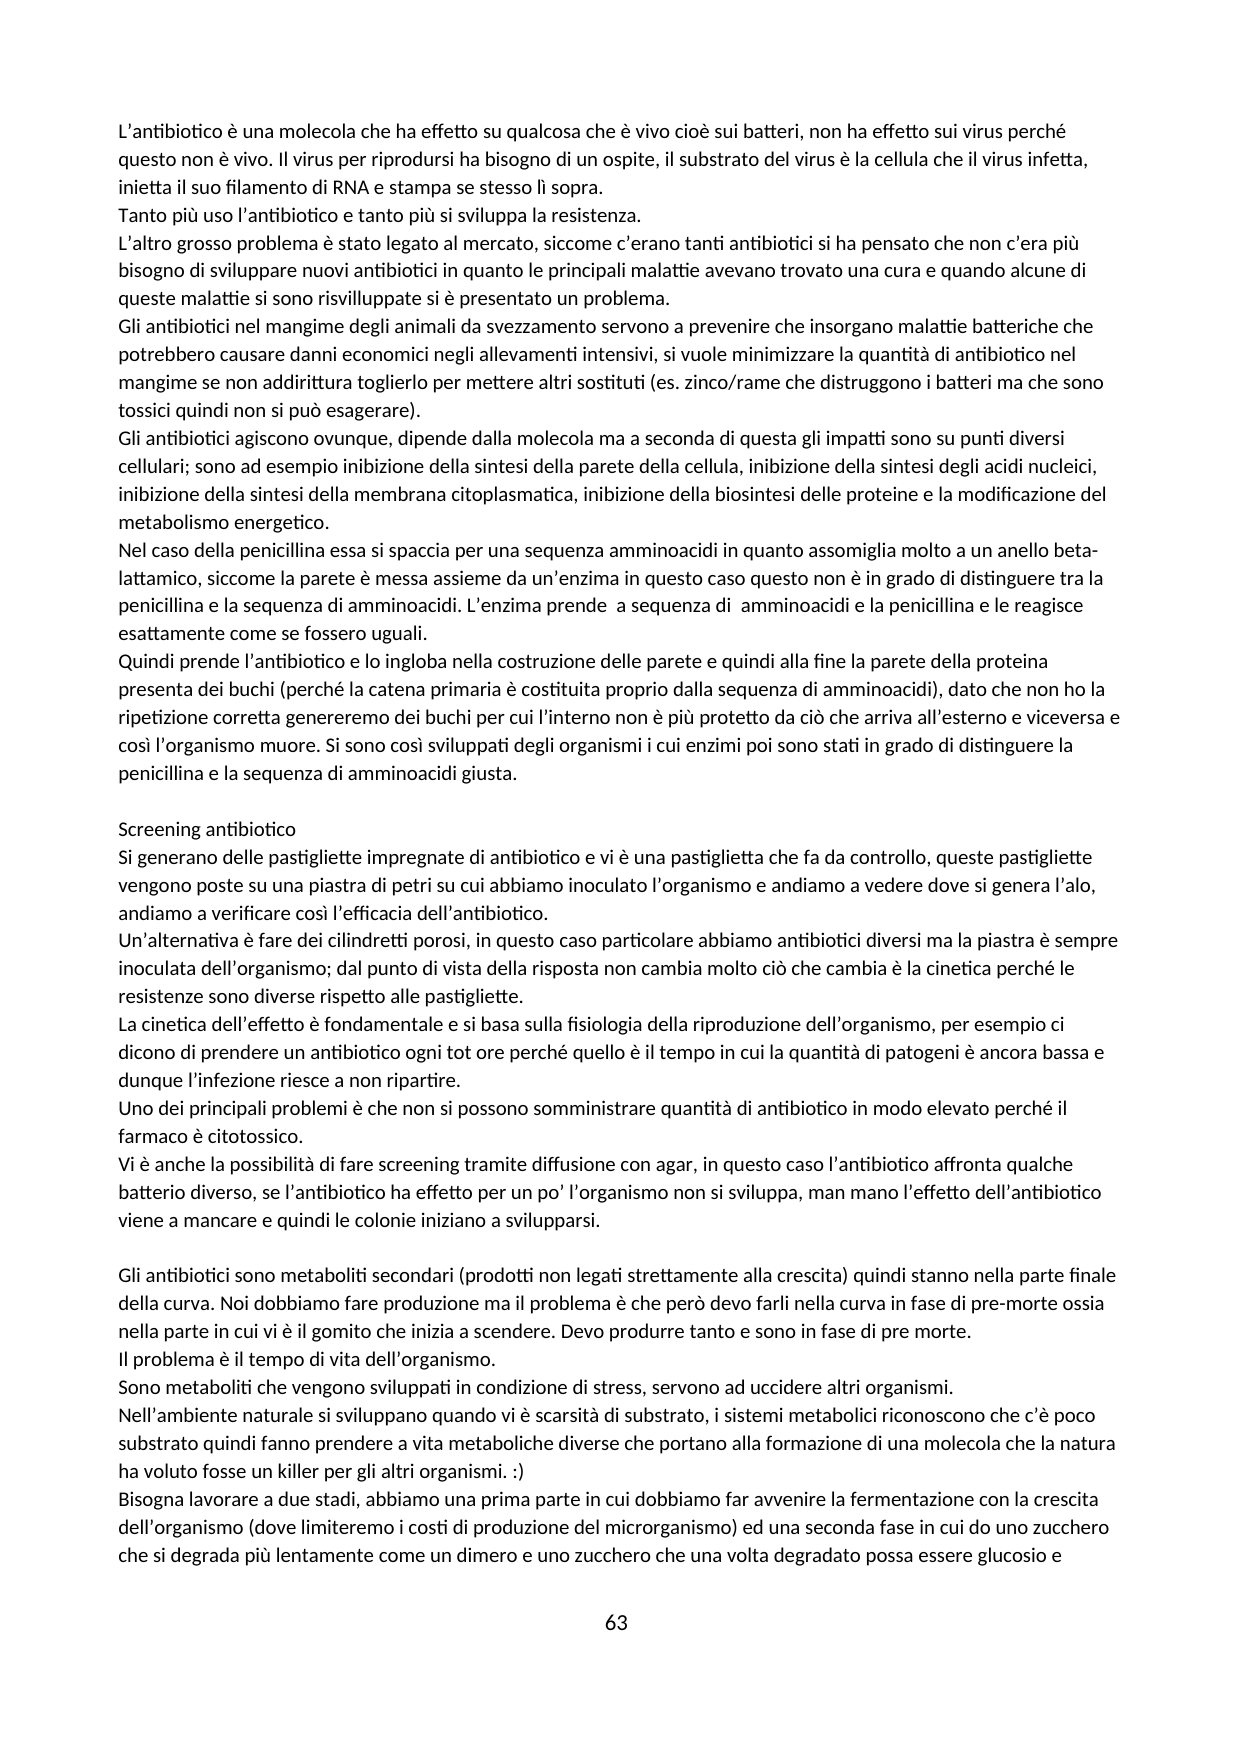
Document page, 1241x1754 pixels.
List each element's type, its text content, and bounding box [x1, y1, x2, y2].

text L’antibiotico è una molecola che ha effetto su qualcosa che è vivo cioè sui batteri, non ha effetto sui virus perché questo non è vivo. Il virus per riprodursi ha bisogno di un ospite, il substrato del virus è la cellula che il virus infetta, inietta il suo filamento di RNA e stampa se stesso lì sopra. Tanto più uso l’antibiotico e tanto più si sviluppa la resistenza. L’altro grosso problema è stato legato al mercato, siccome c’erano tanti antibiotici si ha pensato che non c’era più bisogno di sviluppare nuovi antibiotici in quanto le principali malattie avevano trovato una cura e quando alcune di queste malattie si sono risvilluppate si è presentato un problema. Gli antibiotici nel mangime degli animali da svezzamento servono a prevenire che insorgano malattie batteriche che potrebbero causare danni economici negli allevamenti intensivi, si vuole minimizzare la quantità di antibiotico nel mangime se non addirittura toglierlo per mettere altri sostituti (es. zinco/rame che distruggono i batteri ma che sono tossici quindi non si può esagerare). Gli antibiotici agiscono ovunque, dipende dalla molecola ma a seconda di questa gli impatti sono su punti diversi cellulari; sono ad esempio inibizione della sintesi della parete della cellula, inibizione della sintesi degli acidi nucleici, inibizione della sintesi della membrana citoplasmatica, inibizione della biosintesi delle proteine e la modificazione del metabolismo energetico. Nel caso della penicillina essa si spaccia per una sequenza amminoacidi in quanto assomiglia molto a un anello beta-lattamico, siccome la parete è messa assieme da un’enzima in questo caso questo non è in grado di distinguere tra la penicillina e la sequenza di amminoacidi. L’enzima prende a sequenza di amminoacidi e la penicillina e le reagisce esattamente come se fossero uguali. Quindi prende l’antibiotico e lo ingloba nella costruzione delle parete e quindi alla fine la parete della proteina presenta dei buchi (perché la catena primaria è costituita proprio dalla sequenza di amminoacidi), dato che non ho la ripetizione corretta genereremo dei buchi per cui l’interno non è più protetto da ciò che arriva all’esterno e viceversa e così l’organismo muore. Si sono così sviluppati degli organismi i cui enzimi poi sono stati in grado di distinguere la penicillina e la sequenza di amminoacidi giusta. Screening antibiotico Si generano delle pastigliette impregnate di antibiotico e vi è una pastiglietta che fa da controllo, queste pastigliette vengono poste su una piastra di petri su cui abbiamo inoculato l’organismo e andiamo a vedere dove si genera l’alo, andiamo a verificare così l’efficacia dell’antibiotico. Un’alternativa è fare dei cilindretti porosi, in questo caso particolare abbiamo antibiotici diversi ma la piastra è sempre inoculata dell’organismo; dal punto di vista della risposta non cambia molto ciò che cambia è la cinetica perché le resistenze sono diverse rispetto alle pastigliette. La cinetica dell’effetto è fondamentale e si basa sulla fisiologia della riproduzione dell’organismo, per esempio ci dicono di prendere un antibiotico ogni tot ore perché quello è il tempo in cui la quantità di patogeni è ancora bassa e dunque l’infezione riesce a non ripartire. Uno dei principali problemi è che non si possono somministrare quantità di antibiotico in modo elevato perché il farmaco è citotossico. Vi è anche la possibilità di fare screening tramite diffusione con agar, in questo caso l’antibiotico affronta qualche batterio diverso, se l’antibiotico ha effetto per un po’ l’organismo non si sviluppa, man mano l’effetto dell’antibiotico viene a mancare e quindi le colonie iniziano a svilupparsi. Gli antibiotici sono metaboliti secondari (prodotti non legati strettamente alla crescita) quindi stanno nella parte finale della curva. Noi dobbiamo fare produzione ma il problema è che però devo farli nella curva in fase di pre-morte ossia nella parte in cui vi è il gomito che inizia a scendere. Devo produrre tanto e sono in fase di pre morte. Il problema è il tempo di vita dell’organismo. Sono metaboliti che vengono sviluppati in condizione di stress, servono ad uccidere altri organismi. Nell’ambiente naturale si sviluppano quando vi è scarsità di substrato, i sistemi metabolici riconoscono che c’è poco substrato quindi fanno prendere a vita metaboliche diverse che portano alla formazione di una molecola che la natura ha voluto fosse un killer per gli altri organismi. :) Bisogna lavorare a due stadi, abbiamo una prima parte in cui dobbiamo far avvenire la fermentazione con la crescita dell’organismo (dove limiteremo i costi di produzione del microrganismo) ed una seconda fase in cui do uno zucchero che si degrada più lentamente come un dimero e uno zucchero che una volta degradato possa essere glucosio e [118, 118, 1124, 1567]
